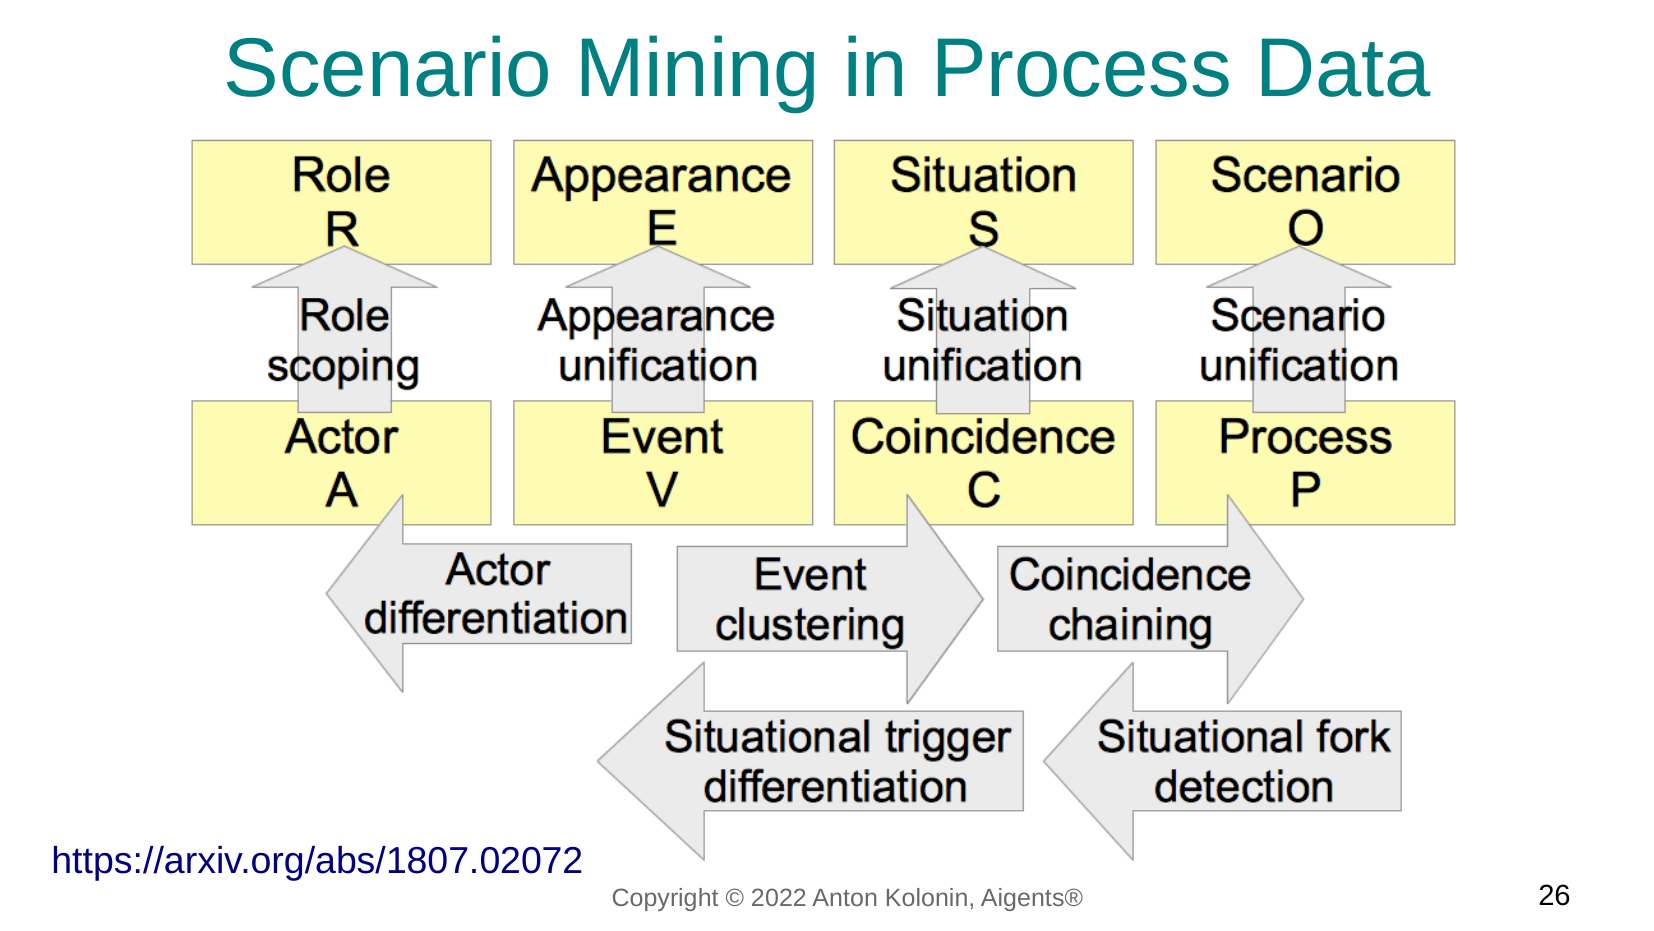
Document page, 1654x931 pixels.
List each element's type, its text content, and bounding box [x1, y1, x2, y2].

text_box https://arxiv.org/abs/1807.02072 [36, 831, 599, 889]
picture [184, 131, 1462, 869]
text_box Scenario Mining in Process Data [0, 0, 1653, 135]
